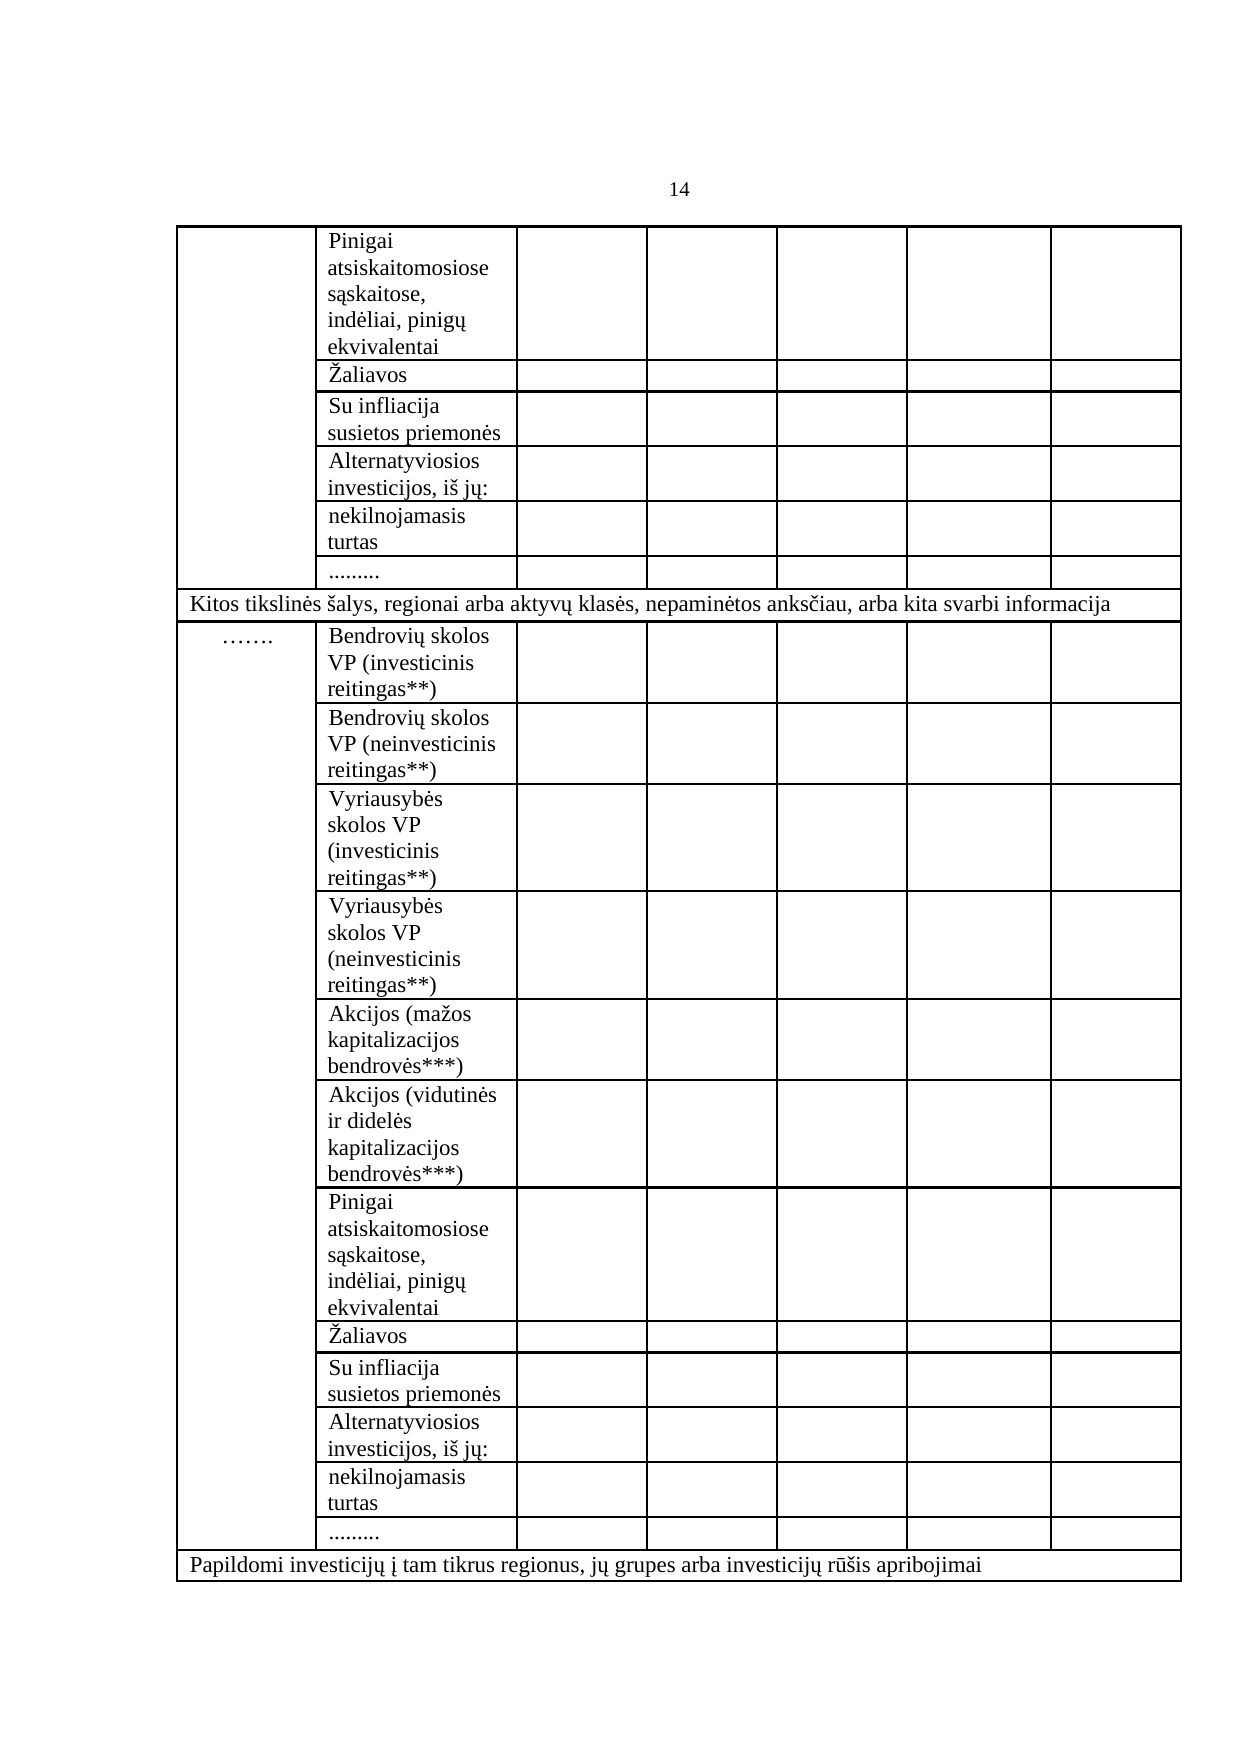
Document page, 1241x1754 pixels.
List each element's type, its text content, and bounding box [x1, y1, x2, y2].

table_cell [1052, 623, 1180, 702]
table_cell Alternatyviosios investicijos, iš jų: [317, 1408, 516, 1461]
table_cell Bendrovių skolos VP (investicinis reitingas**) [317, 623, 516, 702]
table_cell Kitos tikslinės šalys, regionai arba aktyvų klasės, nepaminėtos anksčiau, arba kita svarbi informacija [178, 590, 1180, 620]
table_cell [908, 447, 1050, 500]
table_cell [778, 502, 906, 555]
table_cell [778, 1408, 906, 1461]
table_cell [908, 892, 1050, 998]
table_cell [518, 228, 646, 359]
table_cell [908, 228, 1050, 359]
table_cell Pinigai atsiskaitomosiose sąskaitose, indėliai, pinigų ekvivalentai [317, 1189, 516, 1320]
table_cell [648, 623, 776, 702]
table_cell [518, 393, 646, 445]
table_cell [648, 1518, 776, 1549]
table_cell [908, 704, 1050, 783]
table_cell [908, 361, 1050, 390]
table_cell [778, 1189, 906, 1320]
table_cell [908, 1518, 1050, 1549]
table_cell [1052, 1000, 1180, 1079]
table_cell [778, 1322, 906, 1351]
table_cell [178, 228, 315, 588]
table_cell Su infliacija susietos priemonės [317, 393, 516, 445]
table_cell Akcijos (vidutinės ir didelės kapitalizacijos bendrovės***) [317, 1081, 516, 1186]
table_cell [1052, 1463, 1180, 1516]
table_cell [518, 785, 646, 890]
table_cell [648, 1189, 776, 1320]
table_cell ......... [317, 557, 516, 588]
table_cell Akcijos (mažos kapitalizacijos bendrovės***) [317, 1000, 516, 1079]
table_cell [518, 1408, 646, 1461]
table_cell [1052, 502, 1180, 555]
table_cell [648, 1322, 776, 1351]
table_cell [778, 228, 906, 359]
table_cell [778, 557, 906, 588]
table_cell [518, 1463, 646, 1516]
table_cell nekilnojamasis turtas [317, 502, 516, 555]
table_cell [518, 1518, 646, 1549]
table_cell [1052, 1189, 1180, 1320]
table_cell [1052, 228, 1180, 359]
table_cell [518, 1354, 646, 1406]
table_cell Papildomi investicijų į tam tikrus regionus, jų grupes arba investicijų rūšis apribojimai [178, 1551, 1180, 1580]
table_cell [518, 623, 646, 702]
table_cell [648, 502, 776, 555]
table_cell [648, 228, 776, 359]
table_cell [778, 393, 906, 445]
table_cell [908, 1189, 1050, 1320]
table_cell [1052, 1354, 1180, 1406]
table_cell [778, 623, 906, 702]
table_cell [1052, 1322, 1180, 1351]
table_cell [908, 557, 1050, 588]
table_cell [778, 1354, 906, 1406]
table_cell [1052, 704, 1180, 783]
table_cell Žaliavos [317, 1322, 516, 1351]
table_cell [648, 1354, 776, 1406]
table_cell [518, 557, 646, 588]
table_cell [1052, 1408, 1180, 1461]
table_cell [518, 447, 646, 500]
table_cell [778, 785, 906, 890]
table_cell [648, 1081, 776, 1186]
table_cell Pinigai atsiskaitomosiose sąskaitose, indėliai, pinigų ekvivalentai [317, 228, 516, 359]
table_cell ......... [317, 1518, 516, 1549]
table_cell [1052, 1081, 1180, 1186]
table_cell [778, 1463, 906, 1516]
table_cell Bendrovių skolos VP (neinvesticinis reitingas**) [317, 704, 516, 783]
table_cell [648, 557, 776, 588]
table_cell Žaliavos [317, 361, 516, 390]
table_cell [1052, 785, 1180, 890]
table_cell [518, 502, 646, 555]
table_cell [648, 1000, 776, 1079]
table_cell [648, 1408, 776, 1461]
table_cell [518, 1322, 646, 1351]
table_cell [518, 704, 646, 783]
table_cell [1052, 892, 1180, 998]
table_cell [778, 892, 906, 998]
table_cell [518, 1000, 646, 1079]
table_cell [908, 1408, 1050, 1461]
table_cell Vyriausybės skolos VP (investicinis reitingas**) [317, 785, 516, 890]
table_cell [1052, 361, 1180, 390]
table_cell [648, 361, 776, 390]
table_cell [518, 361, 646, 390]
table_cell [778, 1000, 906, 1079]
table_cell [908, 1463, 1050, 1516]
table_cell [648, 393, 776, 445]
table_cell Alternatyviosios investicijos, iš jų: [317, 447, 516, 500]
table_cell [778, 704, 906, 783]
table_cell [908, 1000, 1050, 1079]
table_cell [908, 1081, 1050, 1186]
table_cell [518, 892, 646, 998]
table_cell [908, 502, 1050, 555]
table_cell [1052, 447, 1180, 500]
table_cell [1052, 1518, 1180, 1549]
table_cell Su infliacija susietos priemonės [317, 1354, 516, 1406]
table_cell [908, 1322, 1050, 1351]
table_cell [1052, 393, 1180, 445]
table_cell [1052, 557, 1180, 588]
table_cell [908, 393, 1050, 445]
table_cell [518, 1081, 646, 1186]
table_cell [648, 1463, 776, 1516]
table_cell [518, 1189, 646, 1320]
table_cell [908, 785, 1050, 890]
table_cell [908, 623, 1050, 702]
table_cell [778, 1081, 906, 1186]
table_cell [648, 785, 776, 890]
table_cell [648, 892, 776, 998]
table_cell [778, 361, 906, 390]
table_cell [778, 447, 906, 500]
table_cell [778, 1518, 906, 1549]
table_cell [648, 704, 776, 783]
table_cell [908, 1354, 1050, 1406]
table_cell Vyriausybės skolos VP (neinvesticinis reitingas**) [317, 892, 516, 998]
table_cell ……. [178, 623, 315, 1549]
table_cell nekilnojamasis turtas [317, 1463, 516, 1516]
table_cell [648, 447, 776, 500]
